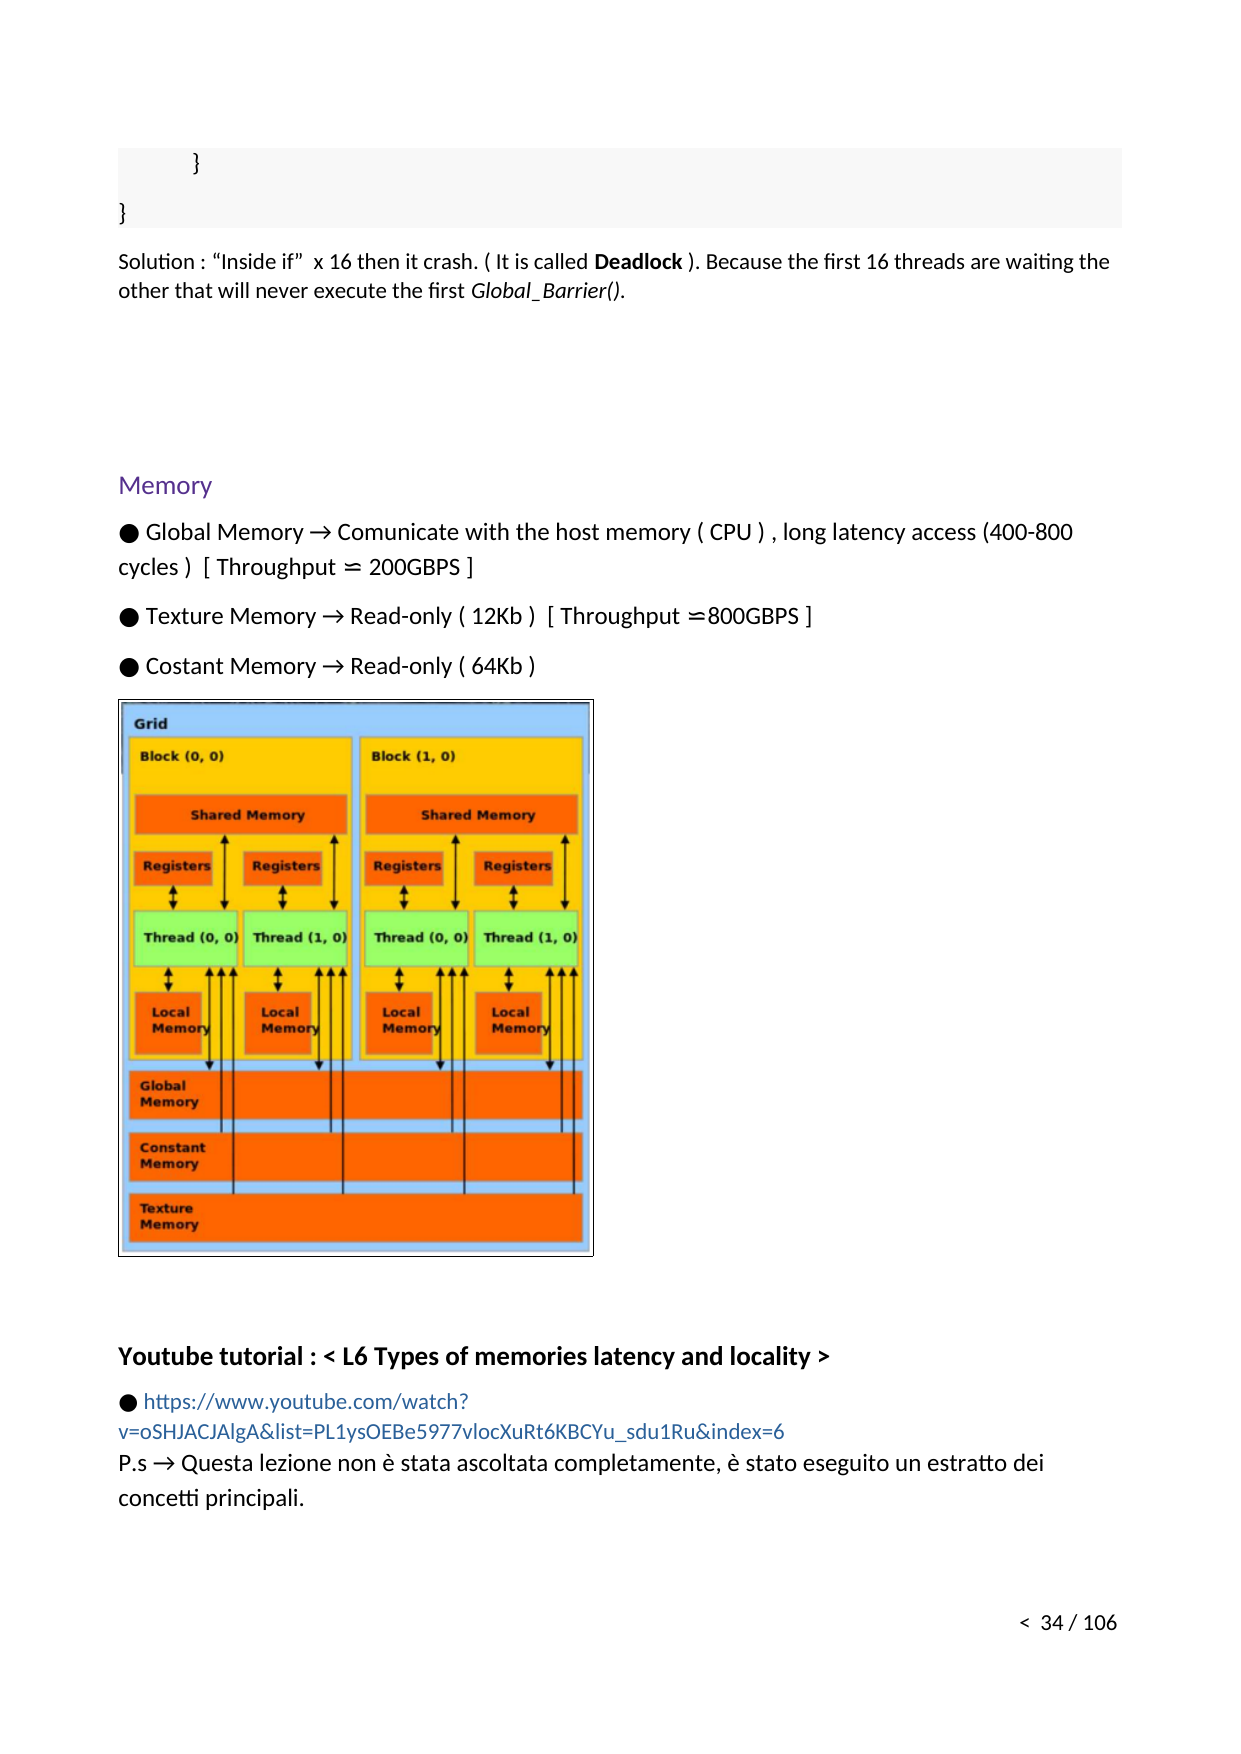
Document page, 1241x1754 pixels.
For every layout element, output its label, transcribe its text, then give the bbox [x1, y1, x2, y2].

subtitle Youtube tutorial : < L6 Types of memories latency and locality > [118, 1339, 1122, 1372]
text ● Texture Memory → Read-only ( 12Kb ) [ Throughput ⋍800GBPS ] [118, 600, 1122, 631]
text ● Costant Memory → Read-only ( 64Kb ) [118, 650, 1122, 680]
text ● https://www.youtube.com/watch?v=oSHJACJAlgA&list=PL1ysOEBe5977vlocXuRt6KBCYu_sdu1Ru&index=6 [118, 1387, 1122, 1445]
text P.s → Questa lezione non è stata ascoltata completamente, è stato eseguito un estratto dei concetti principali. [118, 1447, 1122, 1512]
text Solution : “Inside if” x 16 then it crash. ( It is called Deadlock ). Because the first 16 threads are waiting the other that will never execute the first Global_Barrier(). [118, 247, 1122, 305]
text } [118, 197, 1122, 228]
picture [121, 702, 590, 1253]
text ● Global Memory → Comunicate with the host memory ( CPU ) , long latency access (400-800 cycles ) [ Throughput ⋍ 200GBPS ] [118, 516, 1122, 581]
subtitle Memory [118, 468, 1122, 501]
text } [118, 148, 1122, 178]
